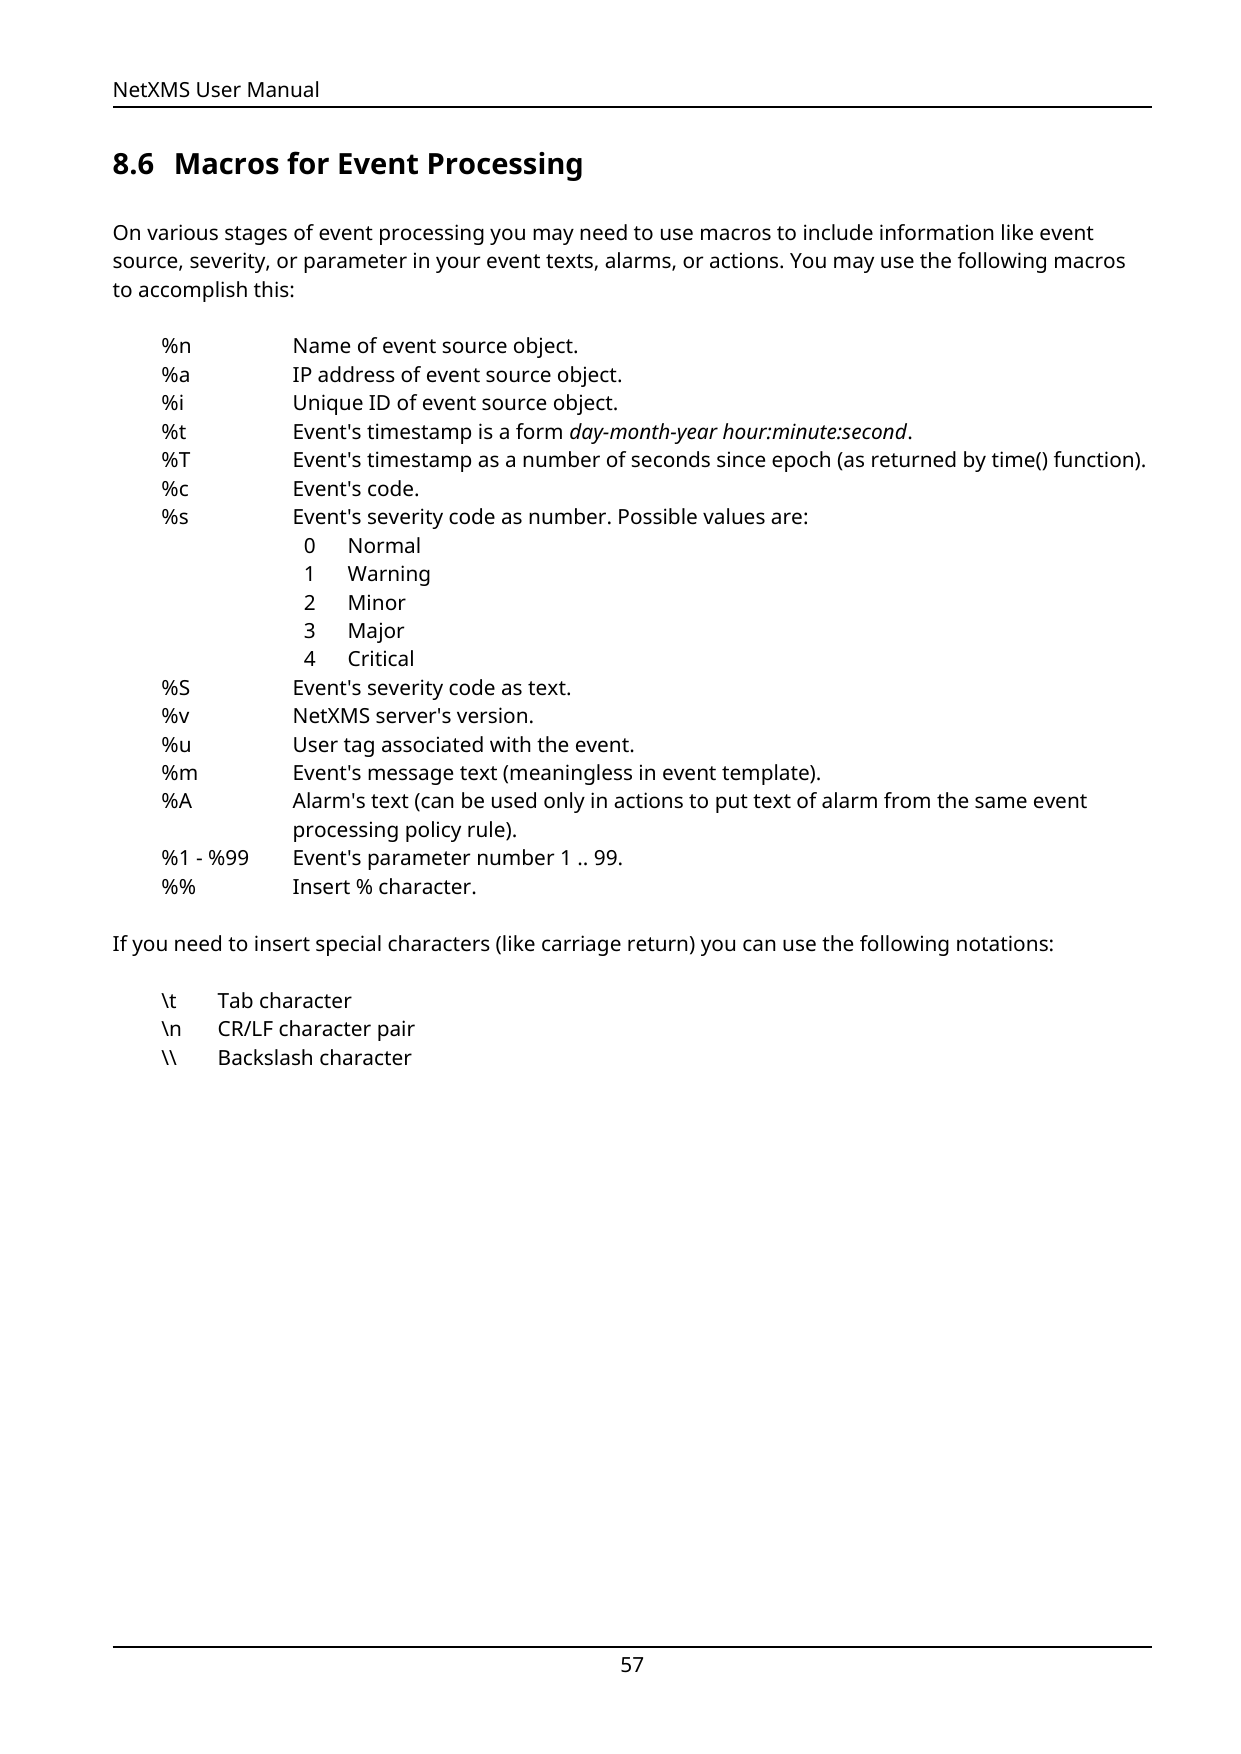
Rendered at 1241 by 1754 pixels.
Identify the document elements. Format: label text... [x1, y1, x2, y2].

table_cell Event's severity code as text. [281, 673, 1163, 701]
table_cell %% [150, 872, 281, 900]
table_cell Unique ID of event source object. [281, 389, 1163, 417]
table_cell Event's timestamp is a form day-month-year hour:minute:second. [281, 417, 1163, 445]
table_cell IP address of event source object. [281, 360, 1163, 388]
table_cell %v [150, 701, 281, 730]
table_cell 4 [293, 645, 336, 673]
table_cell \n [150, 1014, 206, 1043]
table_cell Major [336, 616, 1152, 644]
table_cell %1 - %99 [150, 844, 281, 872]
table_cell Event's timestamp as a number of seconds since epoch (as returned by time() function). [281, 445, 1163, 474]
table_cell Minor [336, 588, 1152, 616]
table_cell Warning [336, 559, 1152, 588]
table_cell 1 [293, 559, 336, 588]
table_header 0 [293, 531, 336, 559]
table_cell Alarm's text (can be used only in actions to put text of alarm from the same event processing policy rule). [281, 787, 1163, 843]
table_cell \\ [150, 1043, 206, 1071]
table_cell CR/LF character pair [206, 1014, 1163, 1043]
table_cell NetXMS server's version. [281, 701, 1163, 730]
table_cell %s [150, 502, 281, 673]
table_cell Backslash character [206, 1043, 1163, 1071]
table_cell 2 [293, 588, 336, 616]
table_cell 3 [293, 616, 336, 644]
subtitle Macros for Event Processing [112, 143, 1152, 183]
table_cell Event's code. [281, 474, 1163, 502]
table_cell Event's parameter number 1 .. 99. [281, 844, 1163, 872]
table_cell %T [150, 445, 281, 474]
table_cell Insert % character. [281, 872, 1163, 900]
table_cell %t [150, 417, 281, 445]
table_header Normal [336, 531, 1152, 559]
table_cell %u [150, 730, 281, 758]
table_cell %A [150, 787, 281, 843]
text If you need to insert special characters (like carriage return) you can use the following notations: [112, 929, 1152, 957]
table_cell Critical [336, 645, 1152, 673]
table_cell %i [150, 389, 281, 417]
table_cell %m [150, 758, 281, 787]
table_cell %S [150, 673, 281, 701]
table_cell User tag associated with the event. [281, 730, 1163, 758]
table_cell %c [150, 474, 281, 502]
table_cell Event's severity code as number. Possible values are: [281, 502, 1163, 673]
table_header Tab character [206, 986, 1163, 1014]
table_cell %a [150, 360, 281, 388]
table_cell Event's message text (meaningless in event template). [281, 758, 1163, 787]
table_header \t [150, 986, 206, 1014]
table_header %n [150, 332, 281, 360]
table_header Name of event source object. [281, 332, 1163, 360]
text On various stages of event processing you may need to use macros to include information like event source, severity, or parameter in your event texts, alarms, or actions. You may use the following macros to accomplish this: [112, 218, 1152, 303]
